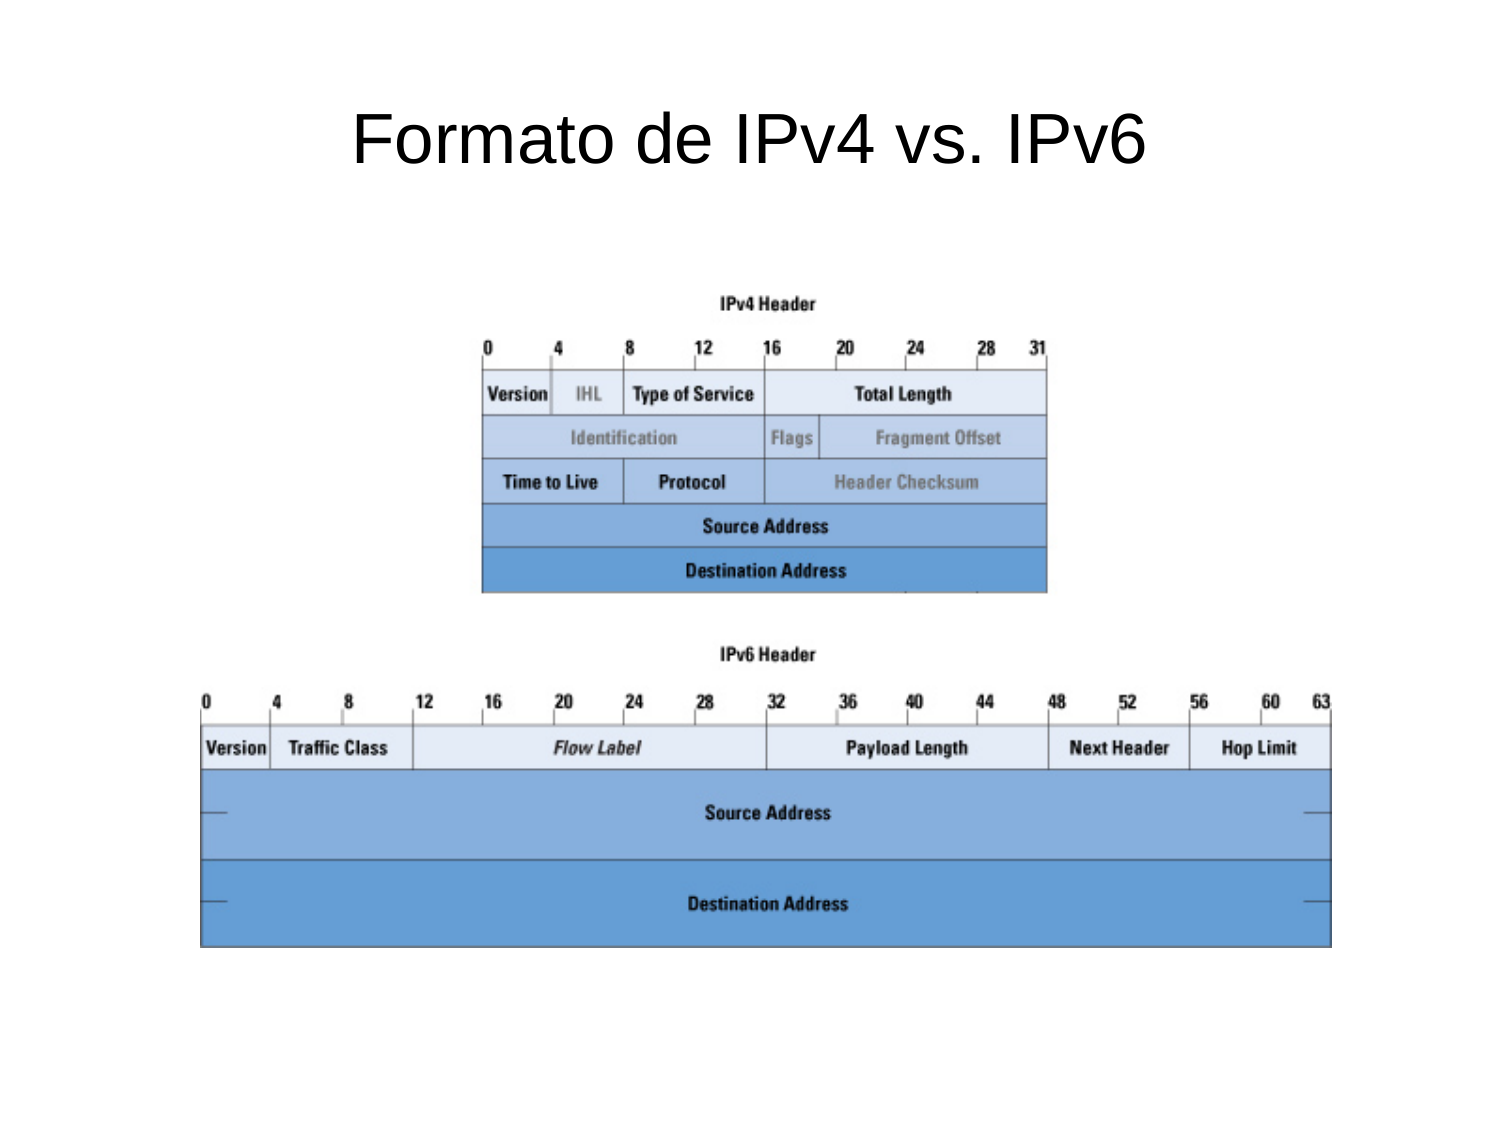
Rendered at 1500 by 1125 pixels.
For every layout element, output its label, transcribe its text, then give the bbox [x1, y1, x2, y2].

title Formato de IPv4 vs. IPv6 [75, 44, 1425, 233]
picture [200, 294, 1332, 948]
